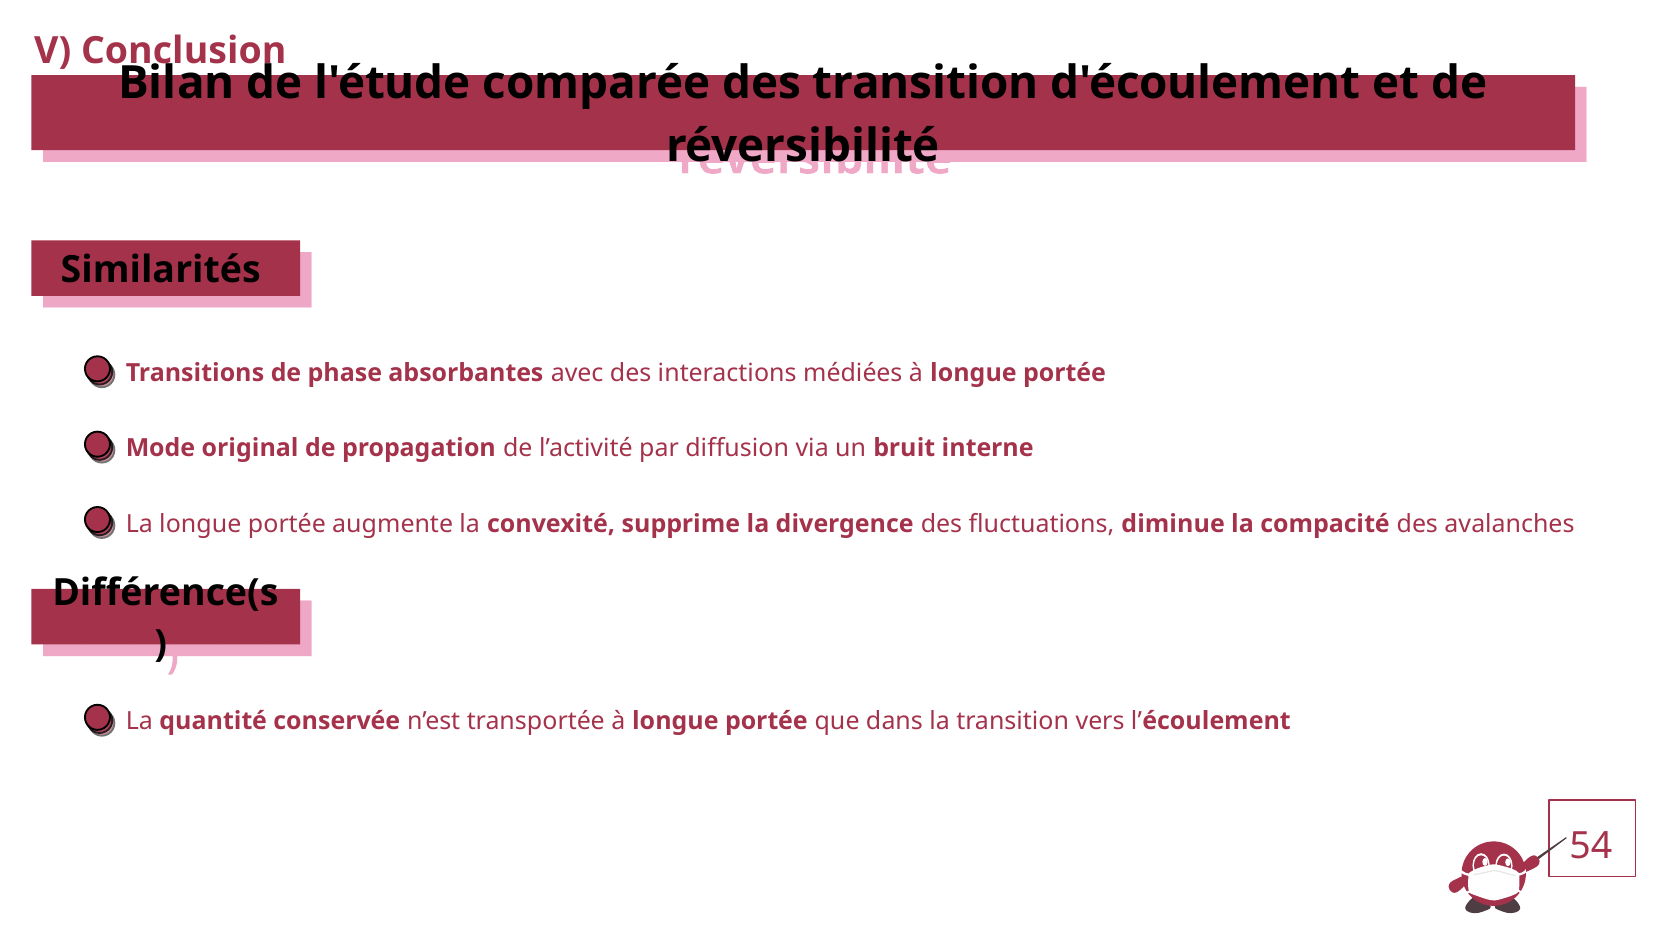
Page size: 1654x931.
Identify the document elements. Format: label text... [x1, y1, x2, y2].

text_box Similarités [31, 240, 301, 296]
picture [1448, 799, 1637, 914]
text_box La quantité conservée n’est transportée à longue portée que dans la transition vers l’écoulement [69, 695, 1212, 740]
text_box Différence(s) [31, 588, 301, 645]
text_box [1492, 811, 1654, 887]
text_box Bilan de l'étude comparée des transition d'écoulement et de réversibilité [31, 75, 1576, 151]
text_box V) Conclusion [19, 16, 976, 76]
text_box Transitions de phase absorbantes avec des interactions médiées à longue portée Mode original de propagation de l’activité par diffusion via un bruit interne La longue portée augmente la convexité, supprime la divergence des fluctuations, diminue la compacité des avalanches [69, 347, 1501, 625]
